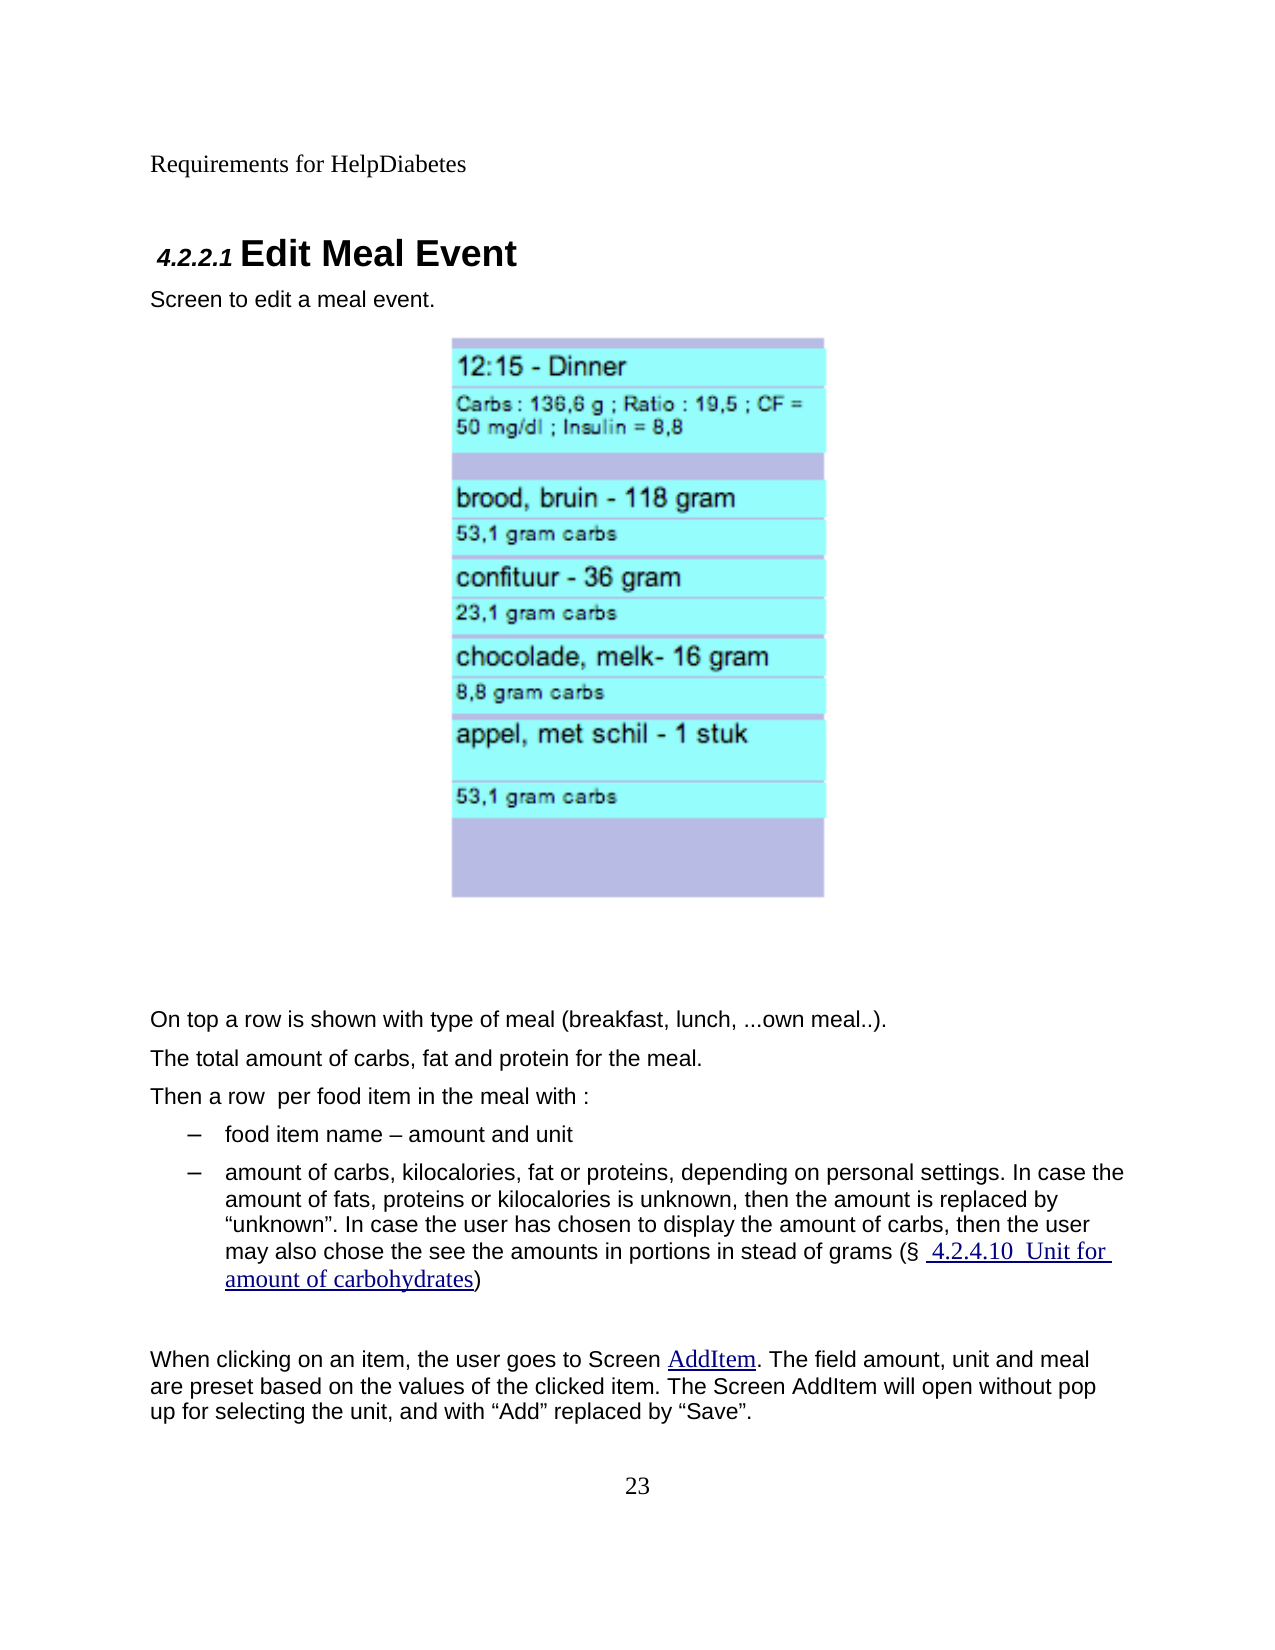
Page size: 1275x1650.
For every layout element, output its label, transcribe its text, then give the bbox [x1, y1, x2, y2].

text When clicking on an item, the user goes to Screen AddItem. The field amount, unit and meal are preset based on the values of the clicked item. The Screen AddItem will open without pop up for selecting the unit, and with “Add” replaced by “Save”. [150, 1346, 1125, 1424]
text The total amount of carbs, fat and protein for the meal. [150, 1045, 1125, 1071]
list food item name – amount and unit [187, 1121, 1125, 1148]
text On top a row is shown with type of meal (breakfast, lunch, ...own meal..). [150, 1007, 1125, 1033]
list amount of carbs, kilocalories, fat or proteins, depending on personal settings. In case the amount of fats, proteins or kilocalories is unknown, then the amount is replaced by “unknown”. In case the user has chosen to display the amount of carbs, then the user may also chose the see the amounts in portions in stead of grams (§ 4.2.4.10 Unit for amount of carbohydrates) [187, 1160, 1125, 1293]
subtitle Edit Meal Event [150, 232, 1125, 274]
picture [442, 324, 833, 927]
text Then a row per food item in the meal with : [150, 1083, 1125, 1109]
text Screen to edit a meal event. [150, 287, 1125, 312]
